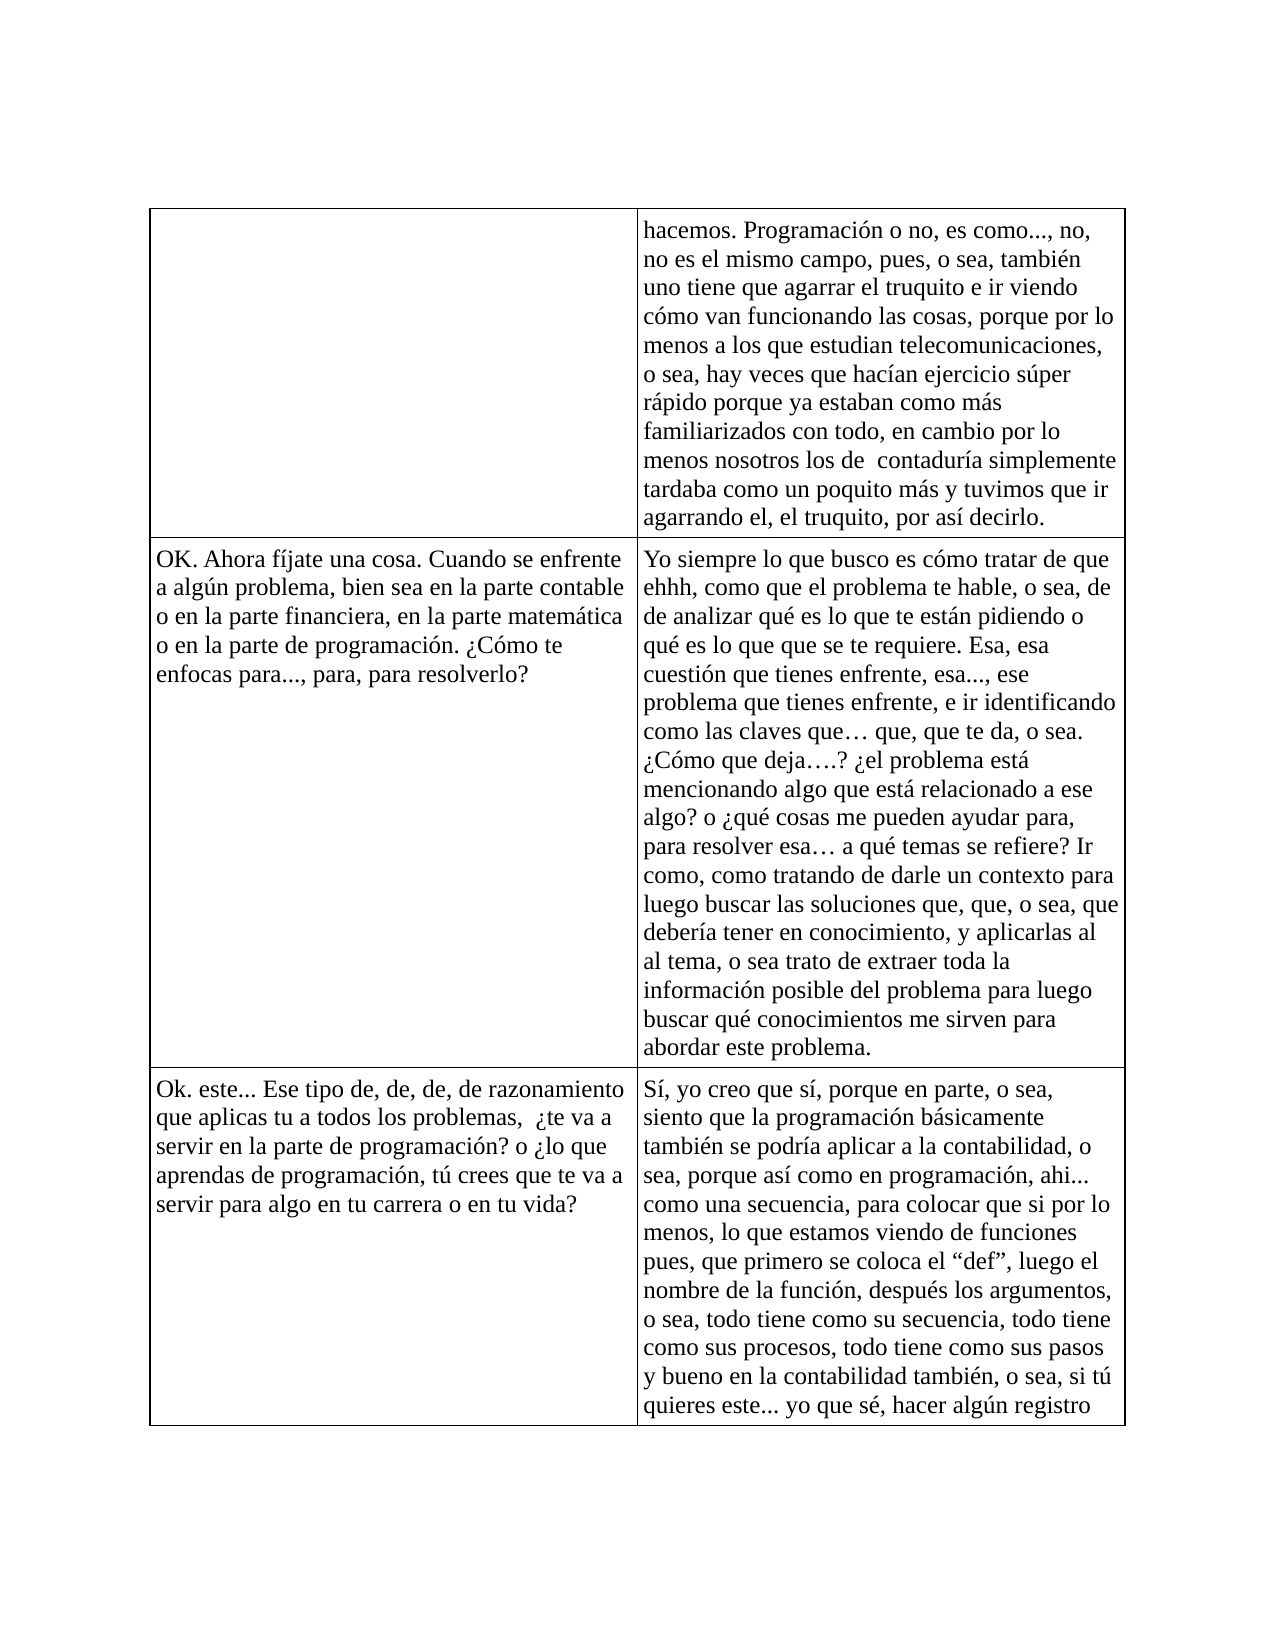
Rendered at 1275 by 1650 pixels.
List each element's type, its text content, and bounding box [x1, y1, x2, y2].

table_cell [151, 209, 637, 537]
table_cell hacemos. Programación o no, es como..., no, no es el mismo campo, pues, o sea, también uno tiene que agarrar el truquito e ir viendo cómo van funcionando las cosas, porque por lo menos a los que estudian telecomunicaciones, o sea, hay veces que hacían ejercicio súper rápido porque ya estaban como más familiarizados con todo, en cambio por lo menos nosotros los de contaduría simplemente tardaba como un poquito más y tuvimos que ir agarrando el, el truquito, por así decirlo. [638, 209, 1124, 537]
table_cell Ok. este... Ese tipo de, de, de, de razonamiento que aplicas tu a todos los problemas, ¿te va a servir en la parte de programación? o ¿lo que aprendas de programación, tú crees que te va a servir para algo en tu carrera o en tu vida? [151, 1068, 637, 1424]
table_cell Yo siempre lo que busco es cómo tratar de que ehhh, como que el problema te hable, o sea, de de analizar qué es lo que te están pidiendo o qué es lo que que se te requiere. Esa, esa cuestión que tienes enfrente, esa..., ese problema que tienes enfrente, e ir identificando como las claves que… que, que te da, o sea. ¿Cómo que deja….? ¿el problema está mencionando algo que está relacionado a ese algo? o ¿qué cosas me pueden ayudar para, para resolver esa… a qué temas se refiere? Ir como, como tratando de darle un contexto para luego buscar las soluciones que, que, o sea, que debería tener en conocimiento, y aplicarlas al al tema, o sea trato de extraer toda la información posible del problema para luego buscar qué conocimientos me sirven para abordar este problema. [638, 538, 1124, 1067]
table_cell OK. Ahora fíjate una cosa. Cuando se enfrente a algún problema, bien sea en la parte contable o en la parte financiera, en la parte matemática o en la parte de programación. ¿Cómo te enfocas para..., para, para resolverlo? [151, 538, 637, 1067]
table_cell Sí, yo creo que sí, porque en parte, o sea, siento que la programación básicamente también se podría aplicar a la contabilidad, o sea, porque así como en programación, ahi... como una secuencia, para colocar que si por lo menos, lo que estamos viendo de funciones pues, que primero se coloca el “def”, luego el nombre de la función, después los argumentos, o sea, todo tiene como su secuencia, todo tiene como sus procesos, todo tiene como sus pasos y bueno en la contabilidad también, o sea, si tú quieres este... yo que sé, hacer algún registro [638, 1068, 1124, 1424]
